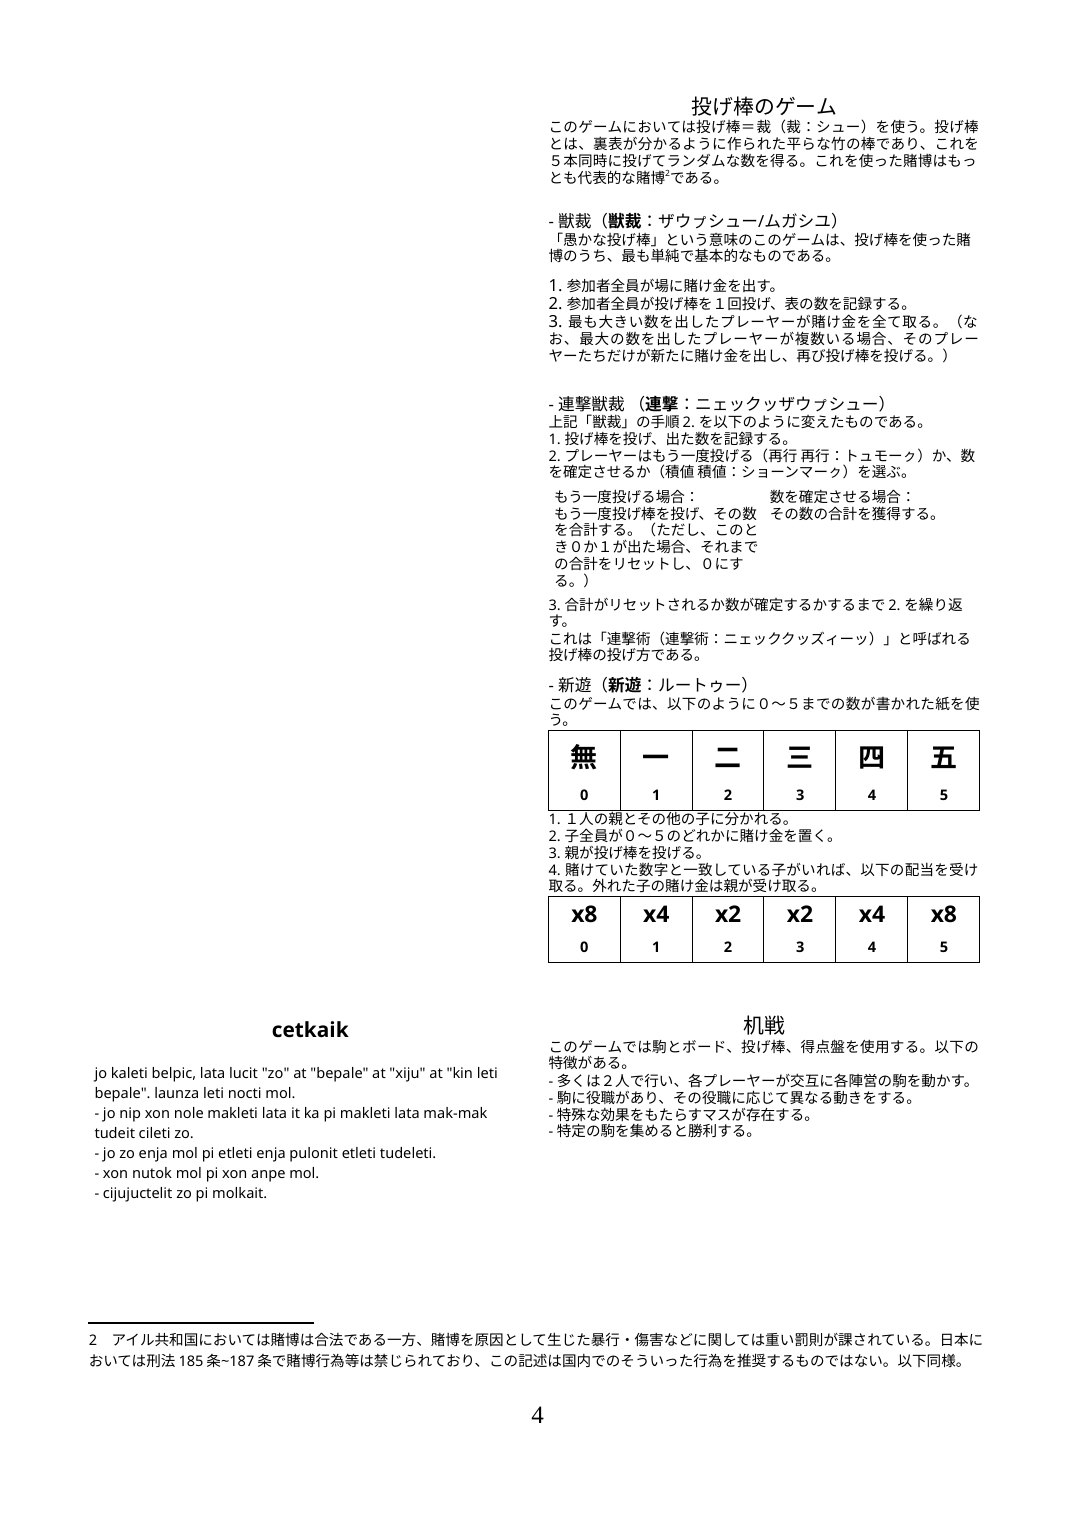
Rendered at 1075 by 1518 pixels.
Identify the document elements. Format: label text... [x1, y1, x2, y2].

table_cell 3 [764, 933, 835, 962]
table_cell [89, 389, 531, 671]
table_header 数を確定させる場合： その数の合計を獲得する。 [764, 483, 979, 596]
table_cell [532, 271, 542, 389]
table_header x8 [549, 897, 620, 933]
table_cell [89, 969, 531, 1009]
table_header [89, 90, 531, 207]
table_cell [543, 969, 985, 1009]
table_cell - 新遊（新遊：ルートゥー） このゲームでは、以下のように０～５までの数が書かれた紙を使う。 1. １人の親とその他の子に分かれる。 2. 子全員が０～５のどれかに賭け金を置く。 3. 親が投げ棒を投げる。 4. 賭けていた数字と一致している子がいれば、以下の配当を受け取る。外れた子の賭け金は親が受け取る。 [543, 671, 985, 969]
table_cell - 獣裁（獣裁：ザウㇷ゚シュー/ムガシユ） 「愚かな投げ棒」という意味のこのゲームは、投げ棒を使った賭博のうち、最も単純で基本的なものである。 [543, 207, 985, 271]
table_header 三 [764, 731, 835, 781]
table_cell 1. 参加者全員が場に賭け金を出す。 2. 参加者全員が投げ棒を１回投げ、表の数を記録する。 3. 最も大きい数を出したプレーヤーが賭け金を全て取る。（なお、最大の数を出したプレーヤーが複数いる場合、そのプレーヤーたちだけが新たに賭け金を出し、再び投げ棒を投げる。） [543, 271, 985, 389]
table_cell 3 [764, 781, 835, 810]
table_cell [532, 207, 542, 271]
table_cell 1 [621, 781, 692, 810]
table_cell [89, 207, 531, 271]
table_header 投げ棒のゲーム このゲームにおいては投げ棒＝裁（裁：シュー）を使う。投げ棒とは、裏表が分かるように作られた平らな竹の棒であり、これを５本同時に投げてランダムな数を得る。これを使った賭博はもっとも代表的な賭博である。 [543, 90, 985, 207]
table_cell 0 [549, 933, 620, 962]
table_cell 2 [693, 781, 763, 810]
table_cell 0 [549, 781, 620, 810]
table_header 無 [549, 731, 620, 781]
table_cell [532, 671, 542, 969]
table_header もう一度投げる場合： もう一度投げ棒を投げ、その数を合計する。（ただし、このとき０か１が出た場合、それまでの合計をリセットし、０にする。） [549, 483, 763, 596]
table_cell 4 [836, 781, 907, 810]
table_header x4 [836, 897, 907, 933]
table_cell [532, 969, 542, 1009]
table_cell 1 [621, 933, 692, 962]
table_header 一 [621, 731, 692, 781]
table_cell [89, 671, 531, 969]
table_header 四 [836, 731, 907, 781]
table_cell 4 [836, 933, 907, 962]
table_cell 2 [693, 933, 763, 962]
table_header x2 [693, 897, 763, 933]
table_cell 5 [908, 781, 979, 810]
table_header 五 [908, 731, 979, 781]
table_header x2 [764, 897, 835, 933]
table_header [532, 90, 542, 207]
table_cell - 連撃獣裁 （連撃：ニェックッザウㇷ゚シュー） 上記「獣裁」の手順2. を以下のように変えたものである。 1. 投げ棒を投げ、出た数を記録する。 2. プレーヤーはもう一度投げる（再行 再行：トュモーㇰ）か、数を確定させるか（積値 積値：ショーンマーㇰ）を選ぶ。 3. 合計がリセットされるか数が確定するかするまで2. を繰り返す。 これは「連撃術（連撃術：ニェッククッズィーッ）」と呼ばれる投げ棒の投げ方である。 [543, 389, 985, 671]
table_cell [532, 1009, 542, 1208]
table_header x8 [908, 897, 979, 933]
table_cell cetkaik jo kaleti belpic, lata lucit "zo" at "bepale" at "xiju" at "kin leti bepale". launza leti nocti mol. - jo nip xon nole makleti lata it ka pi makleti lata mak-mak tudeit cileti zo. - jo zo enja mol pi etleti enja pulonit etleti tudeleti. - xon nutok mol pi xon anpe mol. - cijujuctelit zo pi molkait. [89, 1009, 531, 1208]
table_header x4 [621, 897, 692, 933]
table_cell [532, 389, 542, 671]
table_cell 机戦 このゲームでは駒とボード、投げ棒、得点盤を使用する。以下の特徴がある。 - 多くは２人で行い、各プレーヤーが交互に各陣営の駒を動かす。 - 駒に役職があり、その役職に応じて異なる動きをする。 - 特殊な効果をもたらすマスが存在する。 - 特定の駒を集めると勝利する。 [543, 1009, 985, 1208]
table_cell [89, 271, 531, 389]
table_cell 5 [908, 933, 979, 962]
table_header 二 [693, 731, 763, 781]
